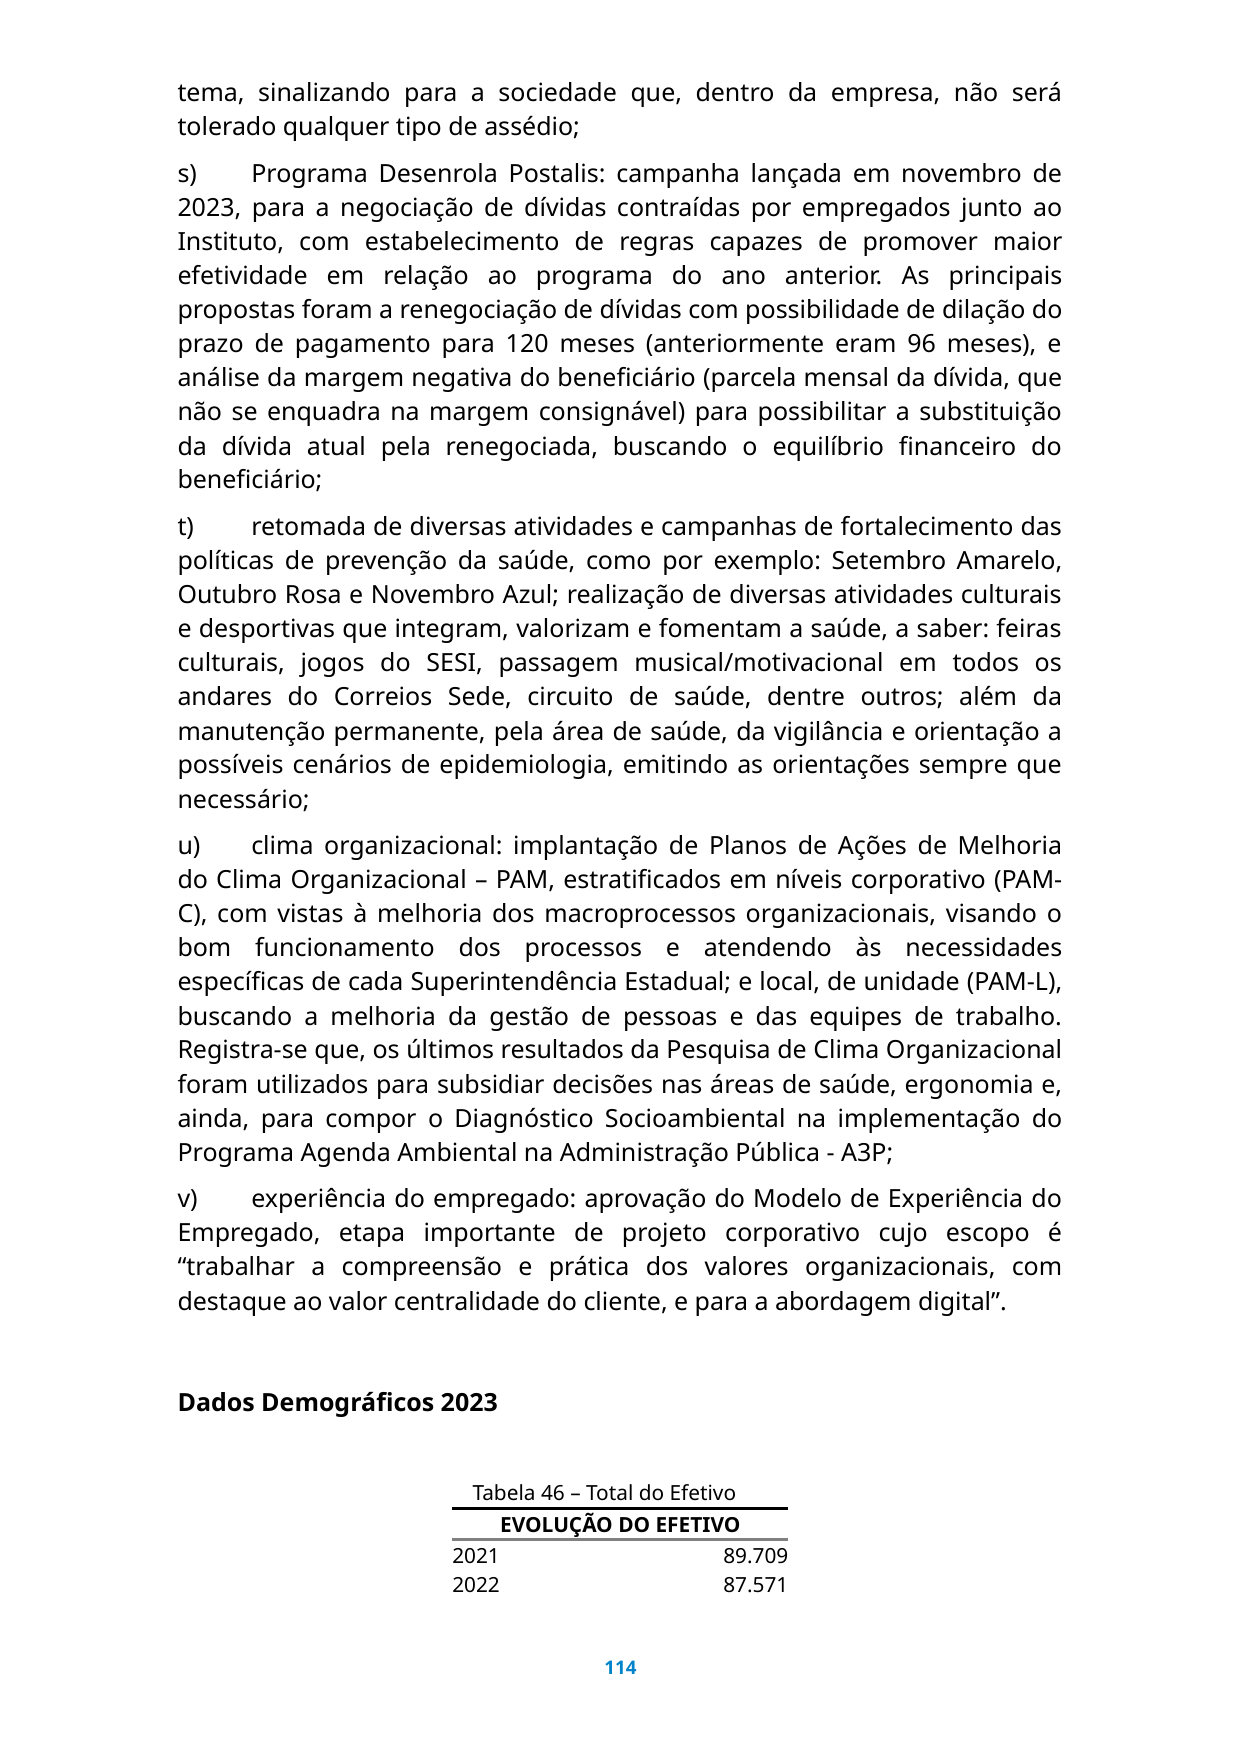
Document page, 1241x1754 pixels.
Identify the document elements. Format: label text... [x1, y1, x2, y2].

list Programa Desenrola Postalis: campanha lançada em novembro de 2023, para a negociação de dívidas contraídas por empregados junto ao Instituto, com estabelecimento de regras capazes de promover maior efetividade em relação ao programa do ano anterior. As principais propostas foram a renegociação de dívidas com possibilidade de dilação do prazo de pagamento para 120 meses (anteriormente eram 96 meses), e análise da margem negativa do beneficiário (parcela mensal da dívida, que não se enquadra na margem consignável) para possibilitar a substituição da dívida atual pela renegociada, buscando o equilíbrio financeiro do beneficiário; [177, 156, 1063, 496]
table_cell 87.571 [704, 1570, 788, 1598]
list experiência do empregado: aprovação do Modelo de Experiência do Empregado, etapa importante de projeto corporativo cujo escopo é “trabalhar a compreensão e prática dos valores organizacionais, com destaque ao valor centralidade do cliente, e para a abordagem digital”. [177, 1181, 1063, 1317]
list retomada de diversas atividades e campanhas de fortalecimento das políticas de prevenção da saúde, como por exemplo: Setembro Amarelo, Outubro Rosa e Novembro Azul; realização de diversas atividades culturais e desportivas que integram, valorizam e fomentam a saúde, a saber: feiras culturais, jogos do SESI, passagem musical/motivacional em todos os andares do Correios Sede, circuito de saúde, dentre outros; além da manutenção permanente, pela área de saúde, da vigilância e orientação a possíveis cenários de epidemiologia, emitindo as orientações sempre que necessário; [177, 509, 1063, 815]
table_cell 2021 [452, 1541, 704, 1570]
table_header EVOLUÇÃO DO EFETIVO [452, 1510, 788, 1538]
list tema, sinalizando para a sociedade que, dentro da empresa, não será tolerado qualquer tipo de assédio; [177, 75, 1063, 143]
table_cell 2022 [452, 1570, 704, 1598]
list Tabela 46 – Total do Efetivo [145, 1475, 1063, 1507]
list clima organizacional: implantação de Planos de Ações de Melhoria do Clima Organizacional – PAM, estratificados em níveis corporativo (PAM-C), com vistas à melhoria dos macroprocessos organizacionais, visando o bom funcionamento dos processos e atendendo às necessidades específicas de cada Superintendência Estadual; e local, de unidade (PAM-L), buscando a melhoria da gestão de pessoas e das equipes de trabalho. Registra-se que, os últimos resultados da Pesquisa de Clima Organizacional foram utilizados para subsidiar decisões nas áreas de saúde, ergonomia e, ainda, para compor o Diagnóstico Socioambiental na implementação do Programa Agenda Ambiental na Administração Pública - A3P; [177, 828, 1063, 1168]
table_cell 89.709 [704, 1541, 788, 1570]
text Dados Demográficos 2023 [177, 1381, 1063, 1419]
